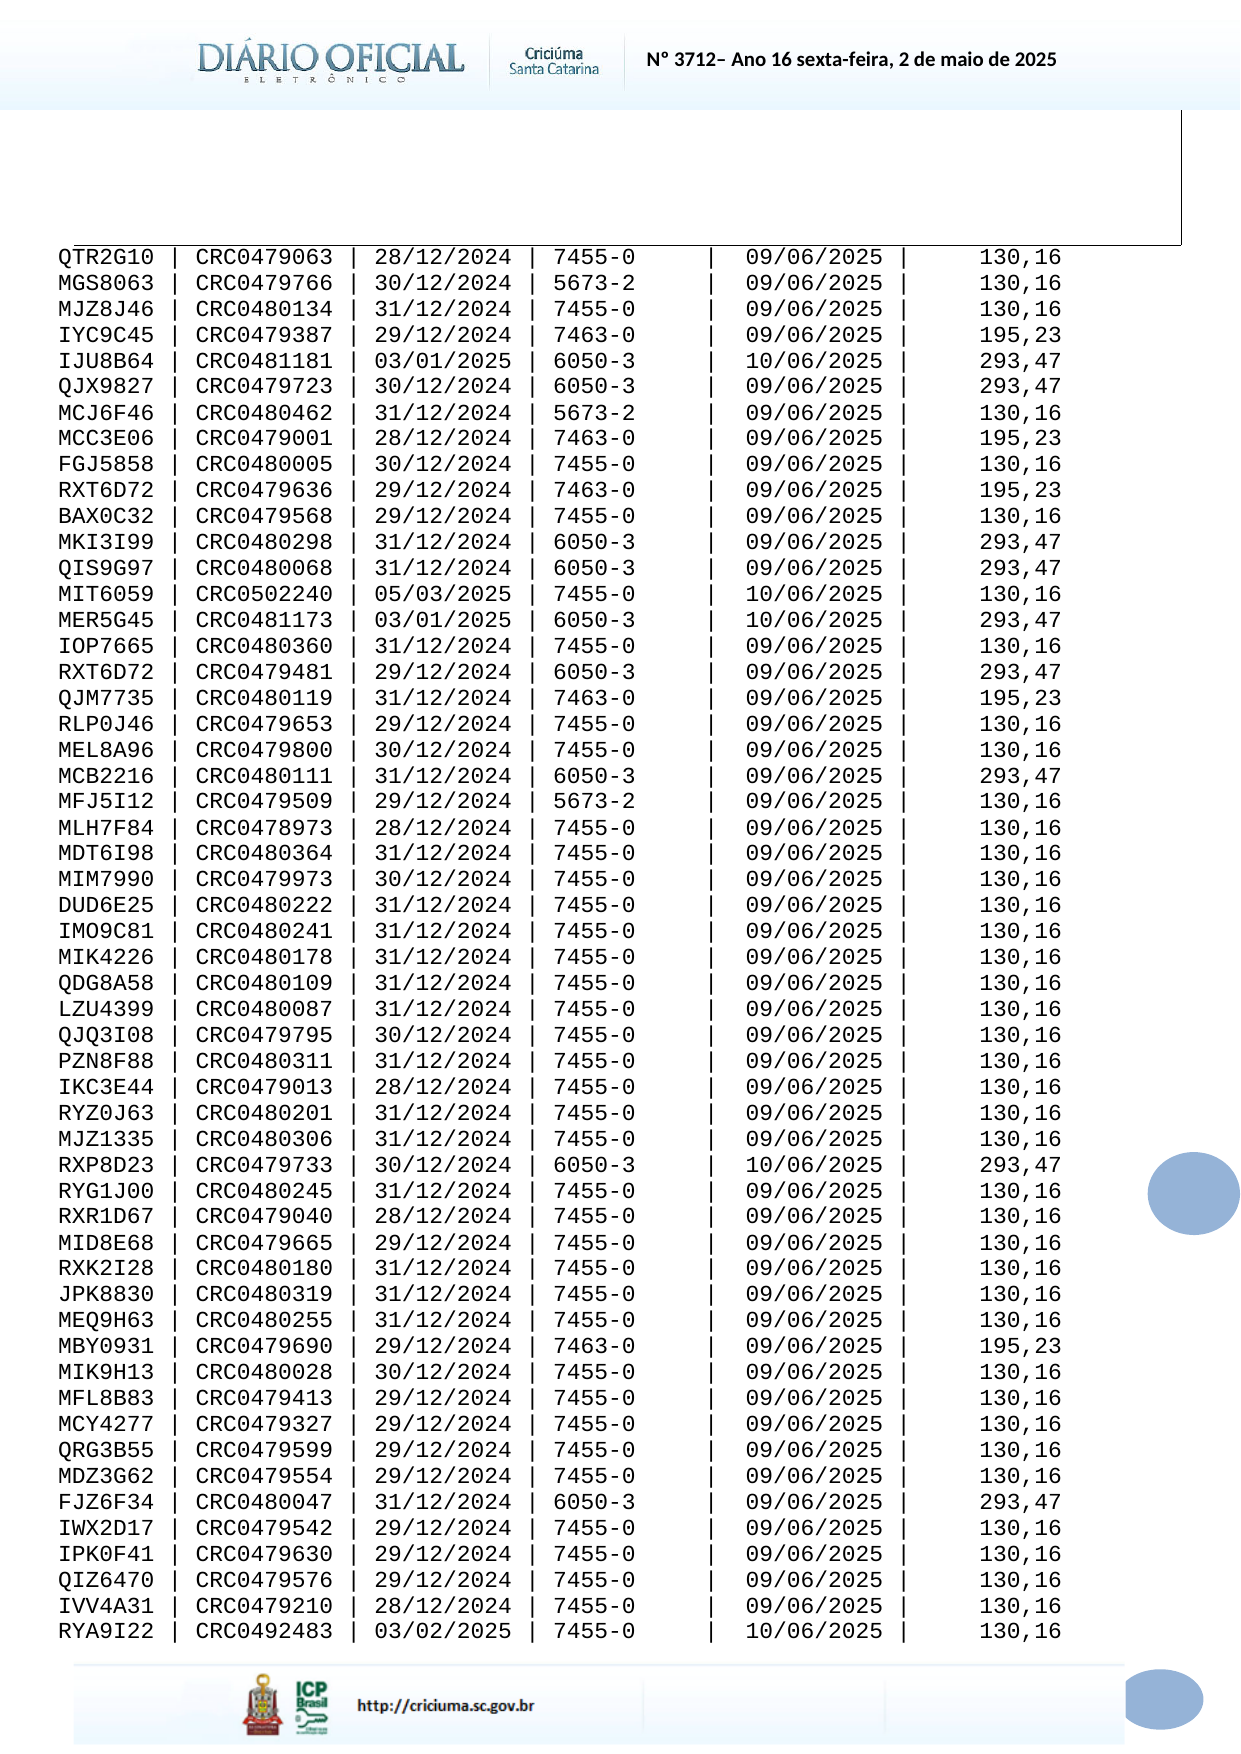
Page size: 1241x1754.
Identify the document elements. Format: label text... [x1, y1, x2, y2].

text IVV4A31 | CRC0479210 | 28/12/2024 | 7455-0 | 09/06/2025 | 130,16 [44, 1594, 1181, 1620]
text MFL8B83 | CRC0479413 | 29/12/2024 | 7455-0 | 09/06/2025 | 130,16 [44, 1386, 1181, 1412]
text MCJ6F46 | CRC0480462 | 31/12/2024 | 5673-2 | 09/06/2025 | 130,16 [44, 401, 1181, 427]
text QRG3B55 | CRC0479599 | 29/12/2024 | 7455-0 | 09/06/2025 | 130,16 [44, 1438, 1181, 1464]
text QIZ6470 | CRC0479576 | 29/12/2024 | 7455-0 | 09/06/2025 | 130,16 [44, 1568, 1181, 1594]
text IOP7665 | CRC0480360 | 31/12/2024 | 7455-0 | 09/06/2025 | 130,16 [44, 634, 1181, 660]
text RXR1D67 | CRC0479040 | 28/12/2024 | 7455-0 | 09/06/2025 | 130,16 [44, 1205, 1171, 1231]
text IYC9C45 | CRC0479387 | 29/12/2024 | 7463-0 | 09/06/2025 | 195,23 [44, 323, 1181, 349]
text MFJ5I12 | CRC0479509 | 29/12/2024 | 5673-2 | 09/06/2025 | 130,16 [44, 790, 1181, 816]
text QJM7735 | CRC0480119 | 31/12/2024 | 7463-0 | 09/06/2025 | 195,23 [44, 686, 1181, 712]
text IJU8B64 | CRC0481181 | 03/01/2025 | 6050-3 | 10/06/2025 | 293,47 [44, 349, 1181, 375]
text FGJ5858 | CRC0480005 | 30/12/2024 | 7455-0 | 09/06/2025 | 130,16 [44, 453, 1181, 479]
text RYA9I22 | CRC0492483 | 03/02/2025 | 7455-0 | 10/06/2025 | 130,16 [44, 1620, 1181, 1646]
text DUD6E25 | CRC0480222 | 31/12/2024 | 7455-0 | 09/06/2025 | 130,16 [44, 894, 1181, 919]
text MGS8063 | CRC0479766 | 30/12/2024 | 5673-2 | 09/06/2025 | 130,16 [44, 271, 1181, 297]
text MBY0931 | CRC0479690 | 29/12/2024 | 7463-0 | 09/06/2025 | 195,23 [44, 1334, 1181, 1361]
text FJZ6F34 | CRC0480047 | 31/12/2024 | 6050-3 | 09/06/2025 | 293,47 [44, 1490, 1181, 1516]
text MKI3I99 | CRC0480298 | 31/12/2024 | 6050-3 | 09/06/2025 | 293,47 [44, 531, 1181, 556]
text RXP8D23 | CRC0479733 | 30/12/2024 | 6050-3 | 10/06/2025 | 293,47 [44, 1153, 1180, 1179]
text QJQ3I08 | CRC0479795 | 30/12/2024 | 7455-0 | 09/06/2025 | 130,16 [44, 1023, 1181, 1049]
text MIT6059 | CRC0502240 | 05/03/2025 | 7455-0 | 10/06/2025 | 130,16 [44, 582, 1181, 608]
text MJZ8J46 | CRC0480134 | 31/12/2024 | 7455-0 | 09/06/2025 | 130,16 [44, 297, 1181, 323]
text RXT6D72 | CRC0479636 | 29/12/2024 | 7463-0 | 09/06/2025 | 195,23 [44, 479, 1181, 504]
text IPK0F41 | CRC0479630 | 29/12/2024 | 7455-0 | 09/06/2025 | 130,16 [44, 1542, 1181, 1568]
text QTR2G10 | CRC0479063 | 28/12/2024 | 7455-0 | 09/06/2025 | 130,16 [44, 245, 1181, 271]
text JPK8830 | CRC0480319 | 31/12/2024 | 7455-0 | 09/06/2025 | 130,16 [44, 1283, 1181, 1309]
text MDZ3G62 | CRC0479554 | 29/12/2024 | 7455-0 | 09/06/2025 | 130,16 [44, 1464, 1181, 1490]
text RLP0J46 | CRC0479653 | 29/12/2024 | 7455-0 | 09/06/2025 | 130,16 [44, 712, 1181, 738]
text MJZ1335 | CRC0480306 | 31/12/2024 | 7455-0 | 09/06/2025 | 130,16 [44, 1127, 1181, 1153]
text MER5G45 | CRC0481173 | 03/01/2025 | 6050-3 | 10/06/2025 | 293,47 [44, 608, 1181, 634]
text MEL8A96 | CRC0479800 | 30/12/2024 | 7455-0 | 09/06/2025 | 130,16 [44, 738, 1181, 764]
text RXT6D72 | CRC0479481 | 29/12/2024 | 6050-3 | 09/06/2025 | 293,47 [44, 660, 1181, 686]
text QIS9G97 | CRC0480068 | 31/12/2024 | 6050-3 | 09/06/2025 | 293,47 [44, 556, 1181, 582]
text IMO9C81 | CRC0480241 | 31/12/2024 | 7455-0 | 09/06/2025 | 130,16 [44, 919, 1181, 946]
text MIK9H13 | CRC0480028 | 30/12/2024 | 7455-0 | 09/06/2025 | 130,16 [44, 1361, 1181, 1386]
text PZN8F88 | CRC0480311 | 31/12/2024 | 7455-0 | 09/06/2025 | 130,16 [44, 1049, 1181, 1075]
text MLH7F84 | CRC0478973 | 28/12/2024 | 7455-0 | 09/06/2025 | 130,16 [44, 816, 1181, 842]
text IWX2D17 | CRC0479542 | 29/12/2024 | 7455-0 | 09/06/2025 | 130,16 [44, 1516, 1181, 1542]
text MIM7990 | CRC0479973 | 30/12/2024 | 7455-0 | 09/06/2025 | 130,16 [44, 868, 1181, 894]
text MCY4277 | CRC0479327 | 29/12/2024 | 7455-0 | 09/06/2025 | 130,16 [44, 1412, 1181, 1438]
text MCB2216 | CRC0480111 | 31/12/2024 | 6050-3 | 09/06/2025 | 293,47 [44, 764, 1181, 790]
text MDT6I98 | CRC0480364 | 31/12/2024 | 7455-0 | 09/06/2025 | 130,16 [44, 842, 1181, 868]
text RYG1J00 | CRC0480245 | 31/12/2024 | 7455-0 | 09/06/2025 | 130,16 [44, 1179, 1150, 1205]
text QDG8A58 | CRC0480109 | 31/12/2024 | 7455-0 | 09/06/2025 | 130,16 [44, 971, 1181, 997]
text RYZ0J63 | CRC0480201 | 31/12/2024 | 7455-0 | 09/06/2025 | 130,16 [44, 1101, 1181, 1127]
text MCC3E06 | CRC0479001 | 28/12/2024 | 7463-0 | 09/06/2025 | 195,23 [44, 427, 1181, 453]
text RXK2I28 | CRC0480180 | 31/12/2024 | 7455-0 | 09/06/2025 | 130,16 [44, 1257, 1181, 1283]
text MEQ9H63 | CRC0480255 | 31/12/2024 | 7455-0 | 09/06/2025 | 130,16 [44, 1309, 1181, 1334]
text MID8E68 | CRC0479665 | 29/12/2024 | 7455-0 | 09/06/2025 | 130,16 [44, 1231, 1181, 1257]
text BAX0C32 | CRC0479568 | 29/12/2024 | 7455-0 | 09/06/2025 | 130,16 [44, 504, 1181, 531]
text QJX9827 | CRC0479723 | 30/12/2024 | 6050-3 | 09/06/2025 | 293,47 [44, 375, 1181, 401]
text MIK4226 | CRC0480178 | 31/12/2024 | 7455-0 | 09/06/2025 | 130,16 [44, 946, 1181, 971]
text LZU4399 | CRC0480087 | 31/12/2024 | 7455-0 | 09/06/2025 | 130,16 [44, 997, 1181, 1023]
text IKC3E44 | CRC0479013 | 28/12/2024 | 7455-0 | 09/06/2025 | 130,16 [44, 1075, 1181, 1101]
